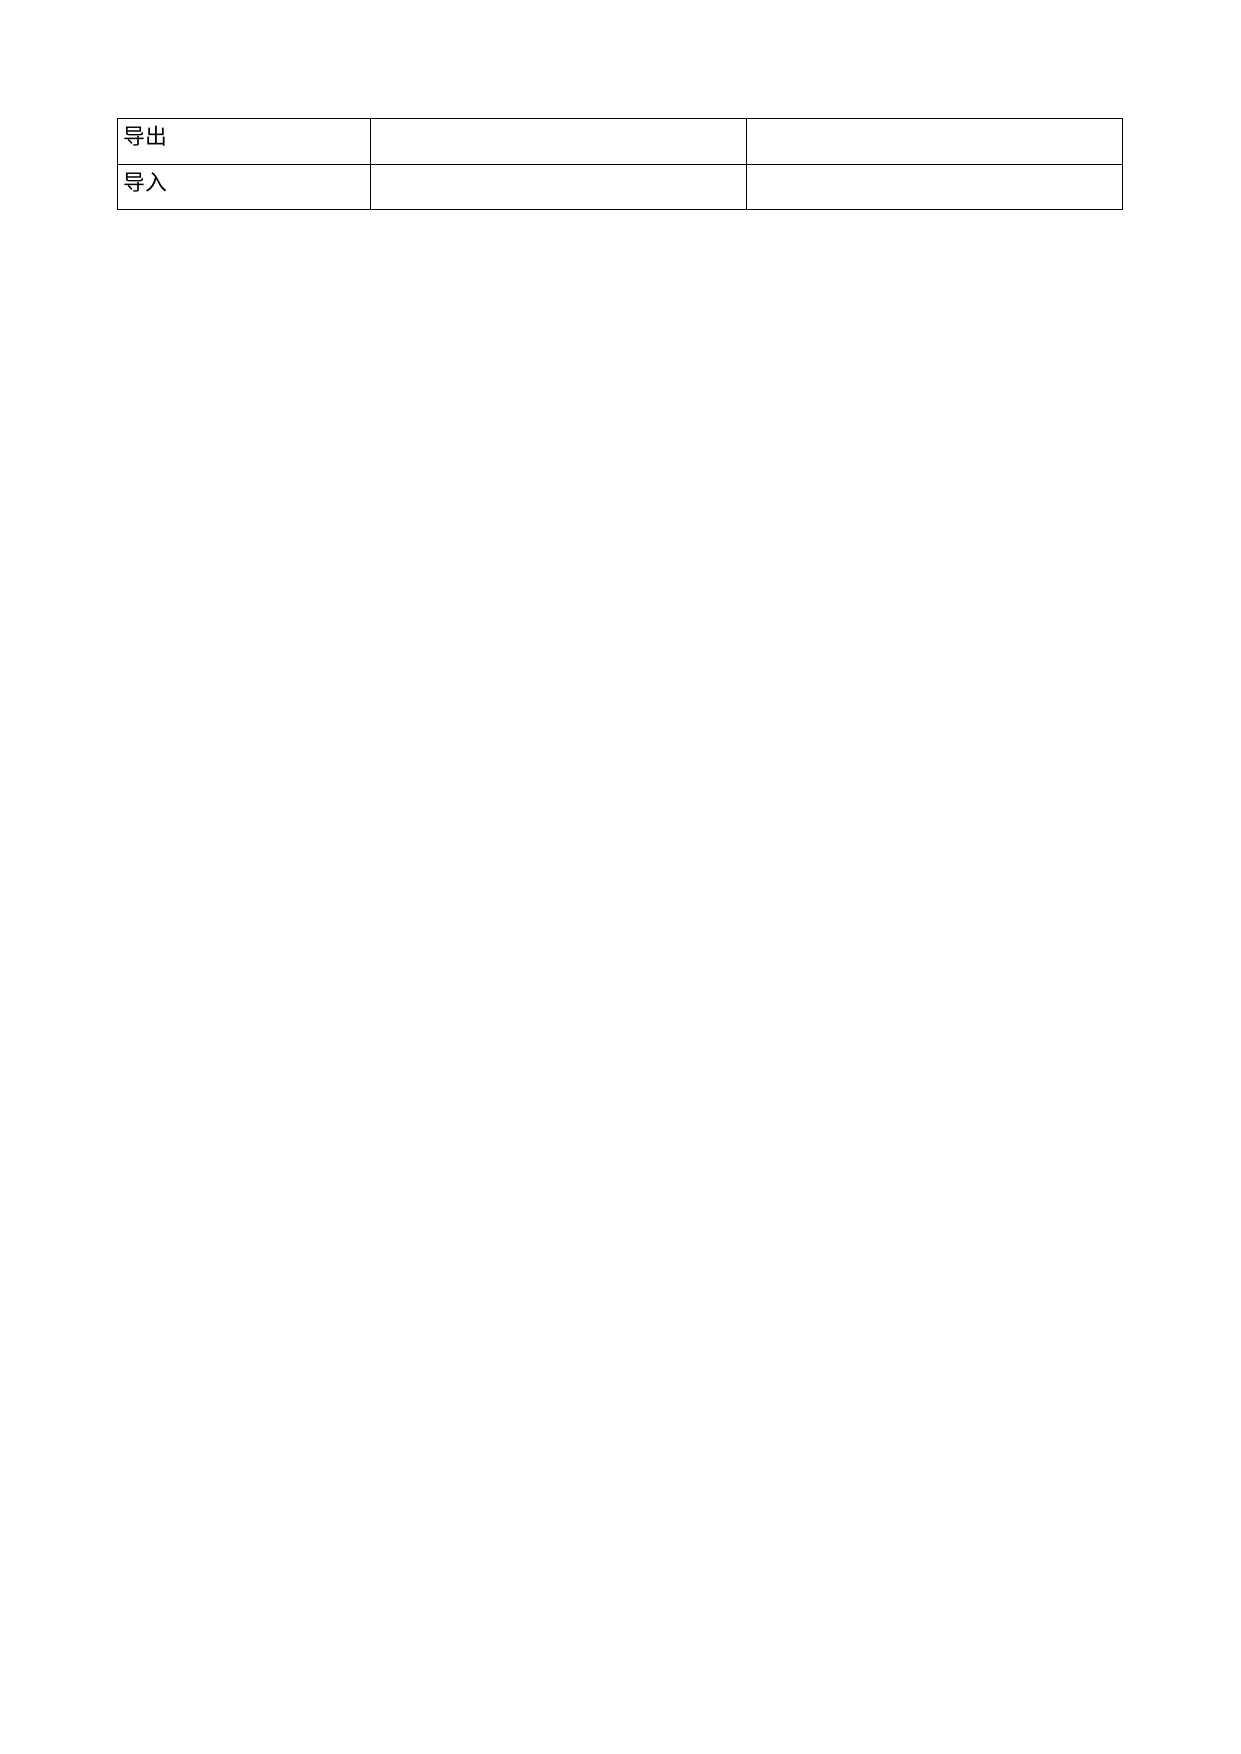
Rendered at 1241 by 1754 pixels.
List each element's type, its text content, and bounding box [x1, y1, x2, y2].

table_cell [747, 119, 1122, 164]
table_cell 导出 [118, 119, 370, 164]
table_cell [371, 119, 746, 164]
table_cell [747, 165, 1122, 209]
table_cell [371, 165, 746, 209]
table_cell 导入 [118, 165, 370, 209]
